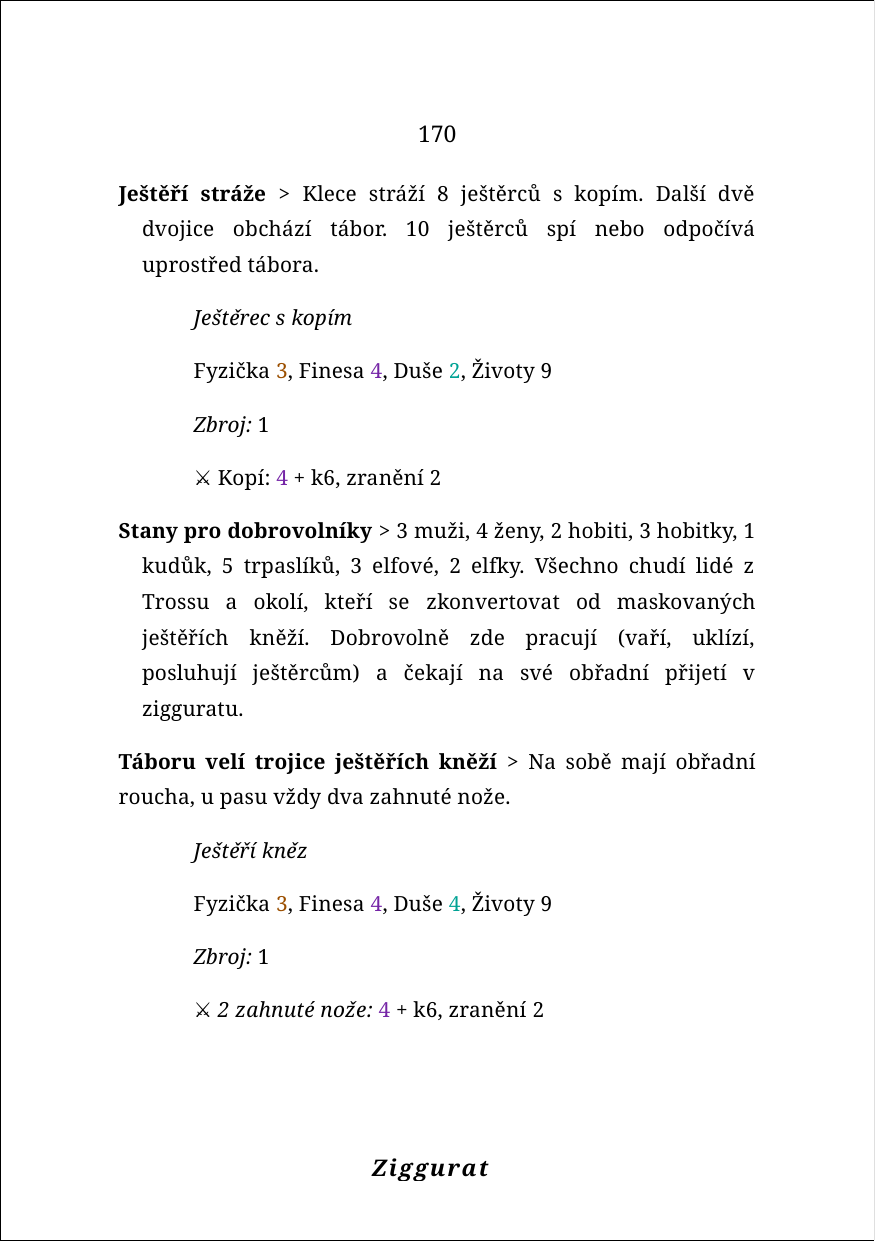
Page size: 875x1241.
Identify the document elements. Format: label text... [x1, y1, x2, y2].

list ⚔ Kopí: 4 + k6, zranění 2 [156, 463, 756, 491]
list Fyzička 3, Finesa 4, Duše 2, Životy 9 [156, 356, 756, 385]
list Ještěří kněz [156, 836, 756, 864]
text Ještěří stráže > Klece stráží 8 ještěrců s kopím. Další dvě dvojice obchází tábor. 10 ještěrců spí nebo odpočívá uprostřed tábora. [118, 179, 756, 278]
text Stany pro dobrovolníky > 3 muži, 4 ženy, 2 hobiti, 3 hobitky, 1 kudůk, 5 trpaslíků, 3 elfové, 2 elfky. Všechno chudí lidé z Trossu a okolí, kteří se zkonvertovat od maskovaných ještěřích kněží. Dobrovolně zde pracují (vaří, uklízí, posluhují ještěrcům) a čekají na své obřadní přijetí v zigguratu. [118, 516, 756, 722]
list Zbroj: 1 [156, 942, 756, 971]
list Fyzička 3, Finesa 4, Duše 4, Životy 9 [156, 889, 756, 917]
list Zbroj: 1 [156, 410, 756, 438]
list Ještěrec s kopím [156, 303, 756, 332]
text Táboru velí trojice ještěřích kněží > Na sobě mají obřadní roucha, u pasu vždy dva zahnuté nože. [118, 747, 756, 811]
list ⚔ 2 zahnuté nože: 4 + k6, zranění 2 [156, 995, 756, 1024]
